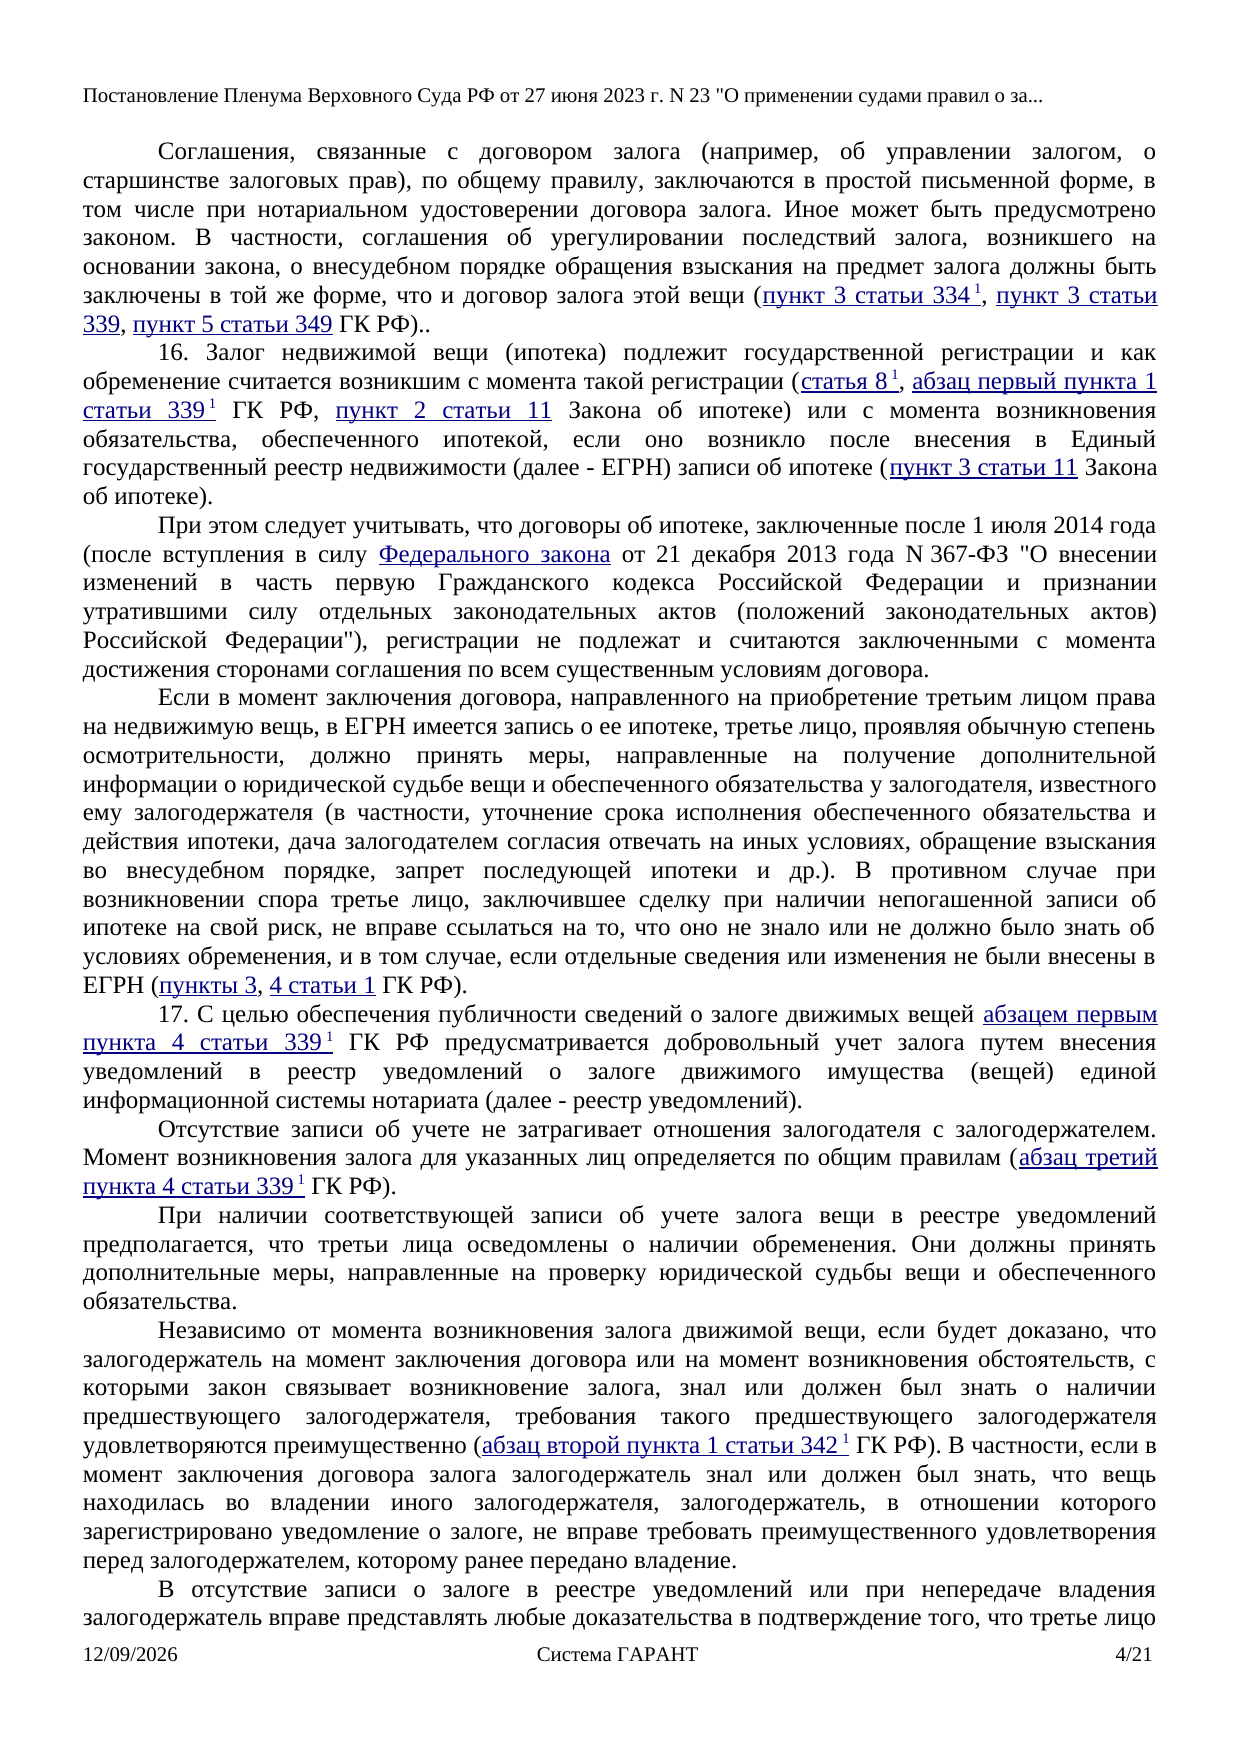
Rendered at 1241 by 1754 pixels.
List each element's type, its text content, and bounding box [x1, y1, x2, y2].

text 17. С целью обеспечения публичности сведений о залоге движимых вещей абзацем первым пункта 4 статьи 339 1 ГК РФ предусматривается добровольный учет залога путем внесения уведомлений в реестр уведомлений о залоге движимого имущества (вещей) единой информационной системы нотариата (далее - реестр уведомлений). [83, 999, 1157, 1114]
text Независимо от момента возникновения залога движимой вещи, если будет доказано, что залогодержатель на момент заключения договора или на момент возникновения обстоятельств, с которыми закон связывает возникновение залога, знал или должен был знать о наличии предшествующего залогодержателя, требования такого предшествующего залогодержателя удовлетворяются преимущественно (абзац второй пункта 1 статьи 342 1 ГК РФ). В частности, если в момент заключения договора залога залогодержатель знал или должен был знать, что вещь находилась во владении иного залогодержателя, залогодержатель, в отношении которого зарегистрировано уведомление о залоге, не вправе требовать преимущественного удовлетворения перед залогодержателем, которому ранее передано владение. [83, 1315, 1157, 1574]
text Если в момент заключения договора, направленного на приобретение третьим лицом права на недвижимую вещь, в ЕГРН имеется запись о ее ипотеке, третье лицо, проявляя обычную степень осмотрительности, должно принять меры, направленные на получение дополнительной информации о юридической судьбе вещи и обеспеченного обязательства у залогодателя, известного ему залогодержателя (в частности, уточнение срока исполнения обеспеченного обязательства и действия ипотеки, дача залогодателем согласия отвечать на иных условиях, обращение взыскания во внесудебном порядке, запрет последующей ипотеки и др.). В противном случае при возникновении спора третье лицо, заключившее сделку при наличии непогашенной записи об ипотеке на свой риск, не вправе ссылаться на то, что оно не знало или не должно было знать об условиях обременения, и в том случае, если отдельные сведения или изменения не были внесены в ЕГРН (пункты 3, 4 статьи 1 ГК РФ). [83, 682, 1157, 999]
text 16. Залог недвижимой вещи (ипотека) подлежит государственной регистрации и как обременение считается возникшим с момента такой регистрации (статья 8 1, абзац первый пункта 1 статьи 339 1 ГК РФ, пункт 2 статьи 11 Закона об ипотеке) или с момента возникновения обязательства, обеспеченного ипотекой, если оно возникло после внесения в Единый государственный реестр недвижимости (далее - ЕГРН) записи об ипотеке (пункт 3 статьи 11 Закона об ипотеке). [83, 337, 1157, 510]
text Отсутствие записи об учете не затрагивает отношения залогодателя с залогодержателем. Момент возникновения залога для указанных лиц определяется по общим правилам (абзац третий пункта 4 статьи 339 1 ГК РФ). [83, 1114, 1157, 1200]
text В отсутствие записи о залоге в реестре уведомлений или при непередаче владения залогодержатель вправе представлять любые доказательства в подтверждение того, что третье лицо [83, 1574, 1157, 1631]
text Соглашения, связанные с договором залога (например, об управлении залогом, о старшинстве залоговых прав), по общему правилу, заключаются в простой письменной форме, в том числе при нотариальном удостоверении договора залога. Иное может быть предусмотрено законом. В частности, соглашения об урегулировании последствий залога, возникшего на основании закона, о внесудебном порядке обращения взыскания на предмет залога должны быть заключены в той же форме, что и договор залога этой вещи (пункт 3 статьи 334 1, пункт 3 статьи 339, пункт 5 статьи 349 ГК РФ).. [83, 136, 1157, 337]
text При этом следует учитывать, что договоры об ипотеке, заключенные после 1 июля 2014 года (после вступления в силу Федерального закона от 21 декабря 2013 года N 367-ФЗ "О внесении изменений в часть первую Гражданского кодекса Российской Федерации и признании утратившими силу отдельных законодательных актов (положений законодательных актов) Российской Федерации"), регистрации не подлежат и считаются заключенными с момента достижения сторонами соглашения по всем существенным условиям договора. [83, 510, 1157, 682]
text При наличии соответствующей записи об учете залога вещи в реестре уведомлений предполагается, что третьи лица осведомлены о наличии обременения. Они должны принять дополнительные меры, направленные на проверку юридической судьбы вещи и обеспеченного обязательства. [83, 1200, 1157, 1315]
